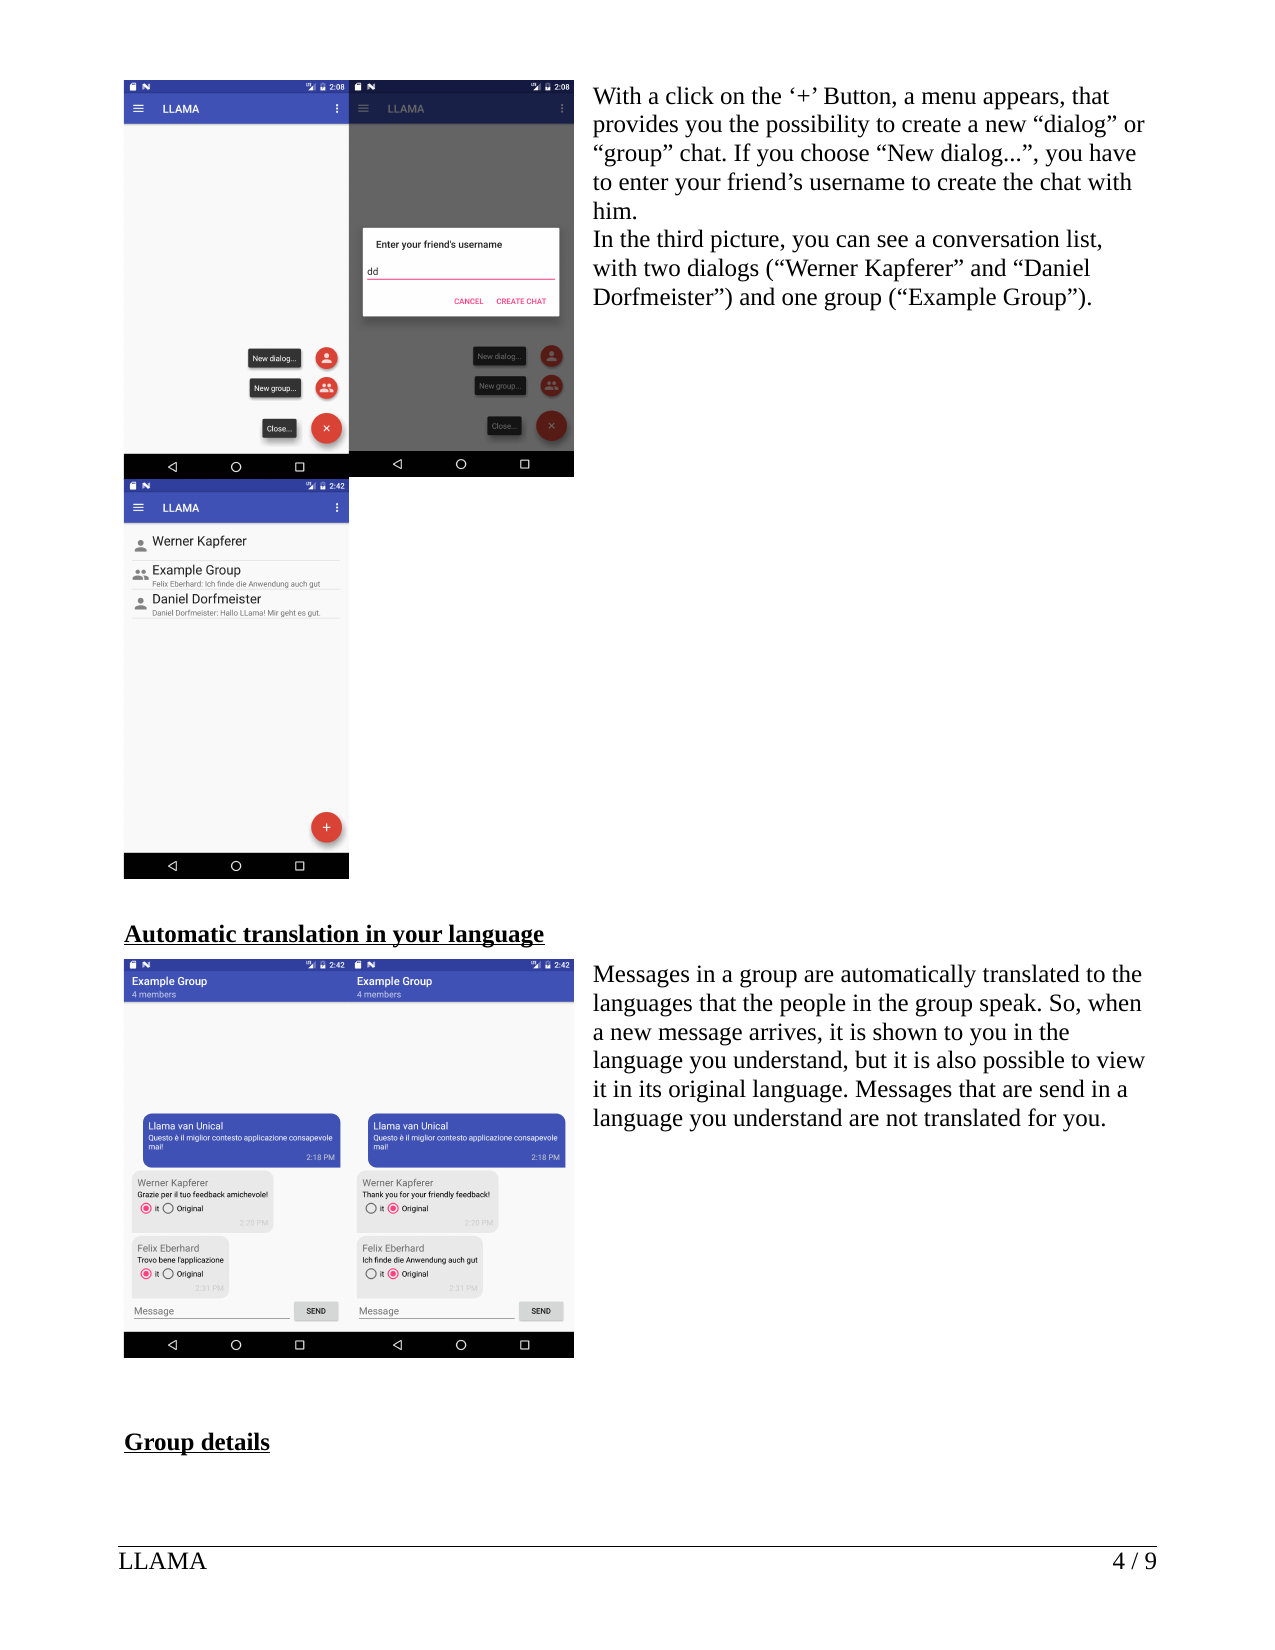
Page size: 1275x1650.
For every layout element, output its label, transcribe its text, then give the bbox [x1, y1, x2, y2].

picture [123, 80, 574, 879]
table_cell Group details [118, 1364, 1157, 1461]
table_cell Messages in a group are automatically translated to the languages that the people in the group speak. So, when a new message arrives, it is shown to you in the language you understand, but it is also possible to view it in its original language. Messages that are send in a language you understand are not translated for you. [587, 953, 1157, 1364]
table_cell [118, 75, 587, 884]
table_cell Automatic translation in your language [118, 884, 1157, 953]
table_cell With a click on the ‘+’ Button, a menu appears, that provides you the possibility to create a new “dialog” or “group” chat. If you choose “New dialog...”, you have to enter your friend’s username to create the chat with him. In the third picture, you can see a conversation list, with two dialogs (“Werner Kapferer” and “Daniel Dorfmeister”) and one group (“Example Group”). [587, 75, 1157, 884]
table_cell [118, 953, 587, 1364]
picture [123, 959, 574, 1358]
